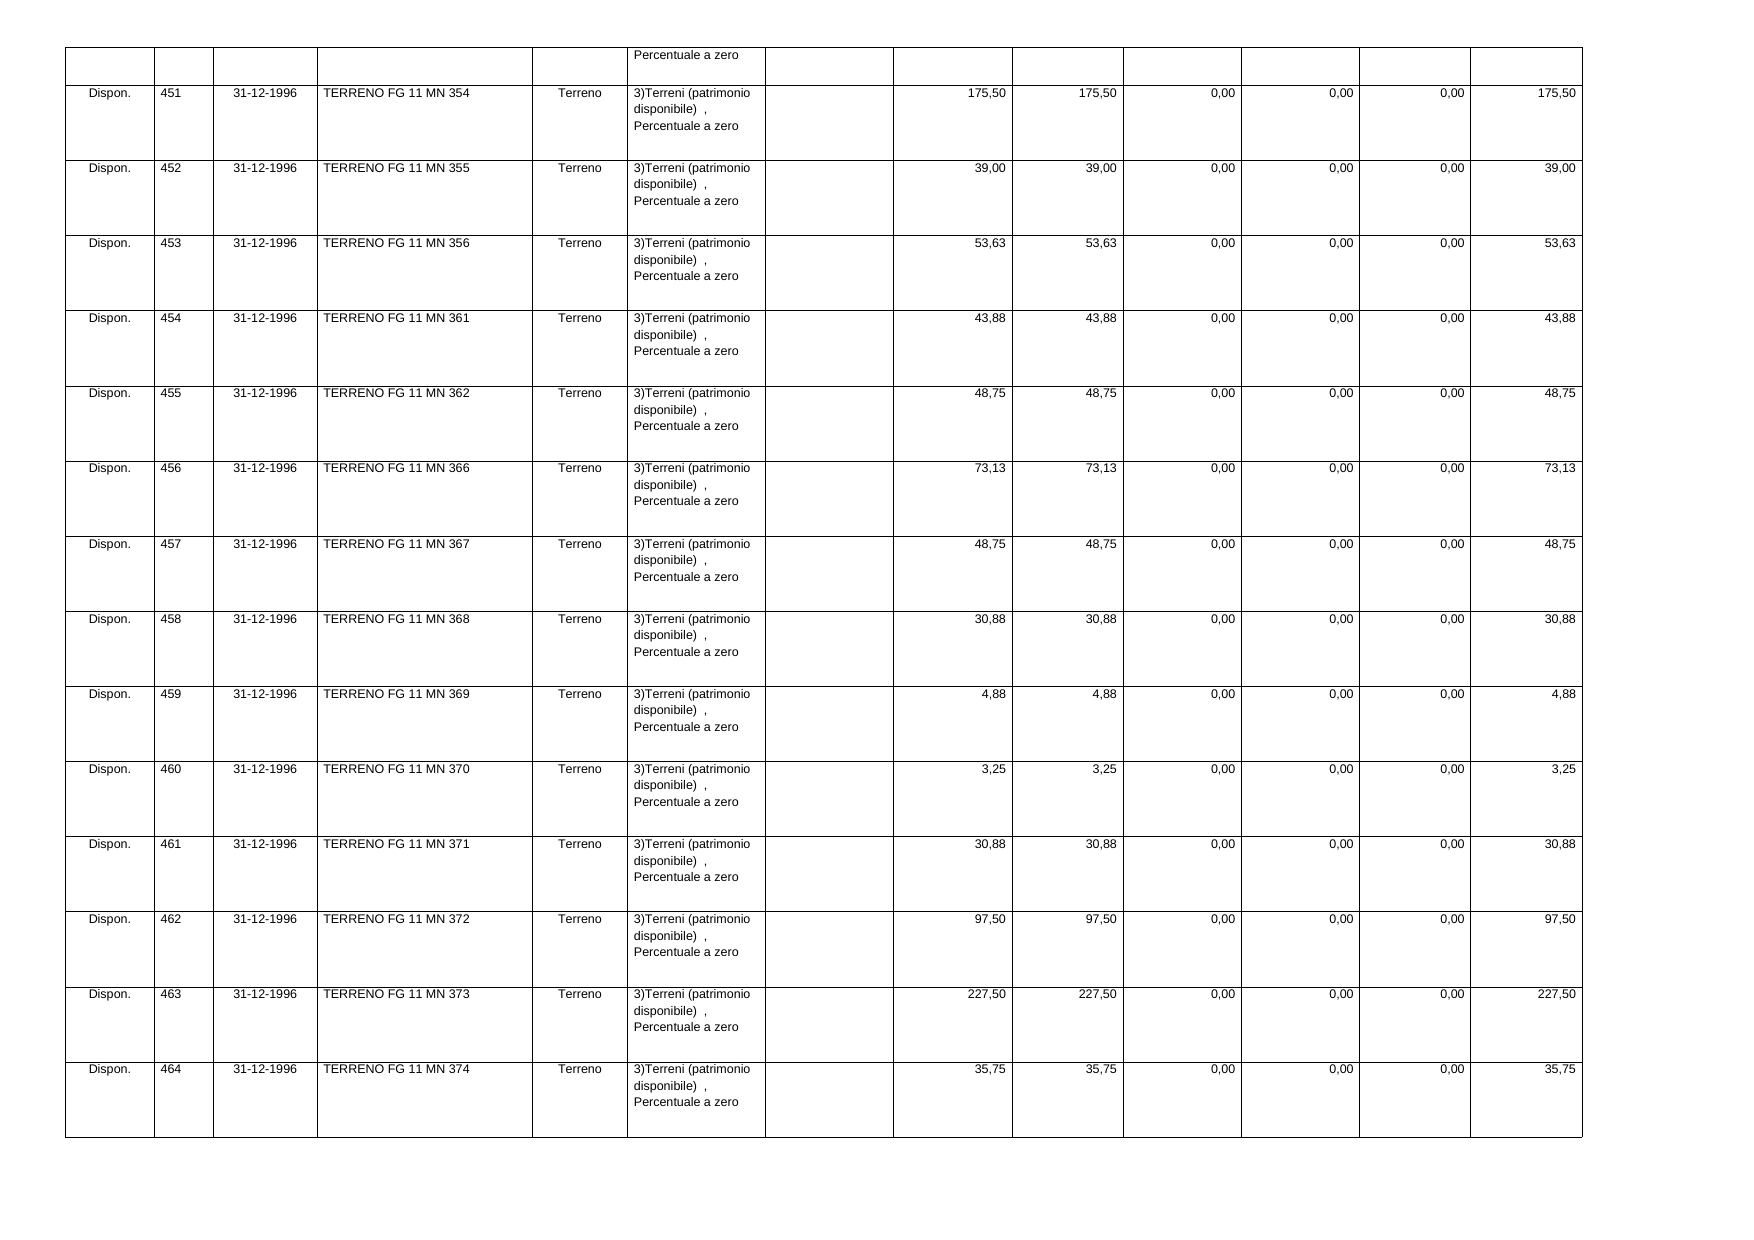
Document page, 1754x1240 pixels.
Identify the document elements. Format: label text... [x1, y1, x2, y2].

table_cell TERRENO FG 11 MN 361 [318, 311, 532, 386]
table_cell 73,13 [1471, 462, 1582, 536]
table_cell Dispon. [66, 612, 154, 686]
table_cell Terreno [533, 161, 627, 235]
table_cell TERRENO FG 11 MN 354 [318, 86, 532, 160]
table_cell 73,13 [1013, 462, 1123, 536]
table_cell Terreno [533, 311, 627, 386]
table_cell [1360, 48, 1470, 85]
table_cell [155, 48, 213, 85]
table_cell TERRENO FG 11 MN 356 [318, 236, 532, 310]
table_cell 30,88 [894, 612, 1012, 686]
table_cell 0,00 [1360, 161, 1470, 235]
table_cell 0,00 [1242, 687, 1359, 761]
table_cell 48,75 [894, 387, 1012, 461]
table_cell 31-12-1996 [214, 236, 317, 310]
table_cell 0,00 [1360, 1063, 1470, 1137]
table_cell 0,00 [1124, 537, 1241, 611]
table_cell Dispon. [66, 687, 154, 761]
table_cell [533, 48, 627, 85]
table_cell Percentuale a zero [628, 48, 765, 85]
table_cell 454 [155, 311, 213, 386]
table_cell [1124, 48, 1241, 85]
table_cell 227,50 [1013, 988, 1123, 1061]
table_cell 31-12-1996 [214, 537, 317, 611]
table_cell [766, 387, 893, 461]
table_cell 31-12-1996 [214, 86, 317, 160]
table_cell 3)Terreni (patrimonio disponibile) , Percentuale a zero [628, 537, 765, 611]
table_cell 3)Terreni (patrimonio disponibile) , Percentuale a zero [628, 1063, 765, 1137]
table_cell 31-12-1996 [214, 988, 317, 1061]
table_cell 0,00 [1360, 236, 1470, 310]
table_cell [766, 462, 893, 536]
table_cell 31-12-1996 [214, 462, 317, 536]
table_cell TERRENO FG 11 MN 373 [318, 988, 532, 1061]
table_cell 97,50 [1471, 912, 1582, 986]
table_cell Dispon. [66, 387, 154, 461]
table_cell Terreno [533, 1063, 627, 1137]
table_cell 48,75 [894, 537, 1012, 611]
table_cell TERRENO FG 11 MN 366 [318, 462, 532, 536]
table_cell 0,00 [1124, 762, 1241, 836]
table_cell 0,00 [1242, 236, 1359, 310]
table_cell 31-12-1996 [214, 387, 317, 461]
table_cell TERRENO FG 11 MN 355 [318, 161, 532, 235]
table_cell 35,75 [1471, 1063, 1582, 1137]
table_cell 227,50 [894, 988, 1012, 1061]
table_cell 39,00 [894, 161, 1012, 235]
table_cell TERRENO FG 11 MN 367 [318, 537, 532, 611]
table_cell 0,00 [1360, 762, 1470, 836]
table_cell 0,00 [1242, 912, 1359, 986]
table_cell 4,88 [1471, 687, 1582, 761]
table_cell 0,00 [1242, 462, 1359, 536]
table_cell 31-12-1996 [214, 912, 317, 986]
table_cell 3)Terreni (patrimonio disponibile) , Percentuale a zero [628, 762, 765, 836]
table_cell 0,00 [1124, 1063, 1241, 1137]
table_cell Dispon. [66, 762, 154, 836]
table_cell 0,00 [1360, 387, 1470, 461]
table_cell [318, 48, 532, 85]
table_cell 462 [155, 912, 213, 986]
table_cell 0,00 [1360, 612, 1470, 686]
table_cell Terreno [533, 762, 627, 836]
table_cell Terreno [533, 612, 627, 686]
table_cell 175,50 [1471, 86, 1582, 160]
table_cell Terreno [533, 387, 627, 461]
table_cell 0,00 [1360, 311, 1470, 386]
table_cell Dispon. [66, 236, 154, 310]
table_cell 0,00 [1124, 387, 1241, 461]
table_cell 0,00 [1242, 612, 1359, 686]
table_cell Terreno [533, 912, 627, 986]
table_cell Terreno [533, 86, 627, 160]
table_cell 0,00 [1242, 387, 1359, 461]
table_cell 97,50 [1013, 912, 1123, 986]
table_cell 31-12-1996 [214, 161, 317, 235]
table_cell 48,75 [1471, 537, 1582, 611]
table_cell 73,13 [894, 462, 1012, 536]
table_cell Terreno [533, 687, 627, 761]
table_cell 3)Terreni (patrimonio disponibile) , Percentuale a zero [628, 86, 765, 160]
table_cell 0,00 [1360, 837, 1470, 911]
table_cell 458 [155, 612, 213, 686]
table_cell 3)Terreni (patrimonio disponibile) , Percentuale a zero [628, 462, 765, 536]
table_cell [766, 48, 893, 85]
table_cell 0,00 [1124, 912, 1241, 986]
table_cell Dispon. [66, 462, 154, 536]
table_cell 0,00 [1360, 537, 1470, 611]
table_cell TERRENO FG 11 MN 369 [318, 687, 532, 761]
table_cell [766, 236, 893, 310]
table_cell [1013, 48, 1123, 85]
table_cell 31-12-1996 [214, 837, 317, 911]
table_cell 3)Terreni (patrimonio disponibile) , Percentuale a zero [628, 837, 765, 911]
table_cell 31-12-1996 [214, 311, 317, 386]
table_cell 31-12-1996 [214, 762, 317, 836]
table_cell 31-12-1996 [214, 612, 317, 686]
table_cell 35,75 [1013, 1063, 1123, 1137]
table_cell 4,88 [1013, 687, 1123, 761]
table_cell 0,00 [1242, 762, 1359, 836]
table_cell 43,88 [894, 311, 1012, 386]
table_cell 3,25 [1471, 762, 1582, 836]
table_cell [766, 612, 893, 686]
table_cell 31-12-1996 [214, 687, 317, 761]
table_cell 3)Terreni (patrimonio disponibile) , Percentuale a zero [628, 161, 765, 235]
table_cell 0,00 [1242, 1063, 1359, 1137]
table_cell Terreno [533, 462, 627, 536]
table_cell Dispon. [66, 311, 154, 386]
table_cell 452 [155, 161, 213, 235]
table_cell 3)Terreni (patrimonio disponibile) , Percentuale a zero [628, 311, 765, 386]
table_cell 53,63 [1471, 236, 1582, 310]
table_cell 31-12-1996 [214, 1063, 317, 1137]
table_cell 460 [155, 762, 213, 836]
table_cell 3,25 [1013, 762, 1123, 836]
table_cell TERRENO FG 11 MN 371 [318, 837, 532, 911]
table_cell 0,00 [1360, 988, 1470, 1061]
table_cell 0,00 [1124, 311, 1241, 386]
table_cell 453 [155, 236, 213, 310]
table_cell 30,88 [1471, 612, 1582, 686]
table_cell 464 [155, 1063, 213, 1137]
table_cell 459 [155, 687, 213, 761]
table_cell TERRENO FG 11 MN 374 [318, 1063, 532, 1137]
table_cell 30,88 [1013, 612, 1123, 686]
table_cell [766, 1063, 893, 1137]
table_cell 30,88 [1013, 837, 1123, 911]
table_cell 3)Terreni (patrimonio disponibile) , Percentuale a zero [628, 236, 765, 310]
table_cell 3,25 [894, 762, 1012, 836]
table_cell Terreno [533, 988, 627, 1061]
table_cell 53,63 [1013, 236, 1123, 310]
table_cell Dispon. [66, 86, 154, 160]
table_cell 0,00 [1124, 612, 1241, 686]
table_cell 3)Terreni (patrimonio disponibile) , Percentuale a zero [628, 387, 765, 461]
table_cell Terreno [533, 537, 627, 611]
table_cell 97,50 [894, 912, 1012, 986]
table_cell 456 [155, 462, 213, 536]
table_cell Dispon. [66, 988, 154, 1061]
table_cell Dispon. [66, 837, 154, 911]
table_cell 0,00 [1242, 161, 1359, 235]
table_cell 39,00 [1013, 161, 1123, 235]
table_cell 0,00 [1242, 537, 1359, 611]
table_cell 0,00 [1124, 236, 1241, 310]
table_cell 461 [155, 837, 213, 911]
table_cell 0,00 [1124, 837, 1241, 911]
table_cell [766, 988, 893, 1061]
table_cell Dispon. [66, 537, 154, 611]
table_cell [766, 687, 893, 761]
table_cell 53,63 [894, 236, 1012, 310]
table_cell 43,88 [1471, 311, 1582, 386]
table_cell 30,88 [1471, 837, 1582, 911]
table_cell 457 [155, 537, 213, 611]
table_cell 0,00 [1242, 988, 1359, 1061]
table_cell 451 [155, 86, 213, 160]
table_cell 0,00 [1242, 86, 1359, 160]
table_cell 39,00 [1471, 161, 1582, 235]
table_cell 35,75 [894, 1063, 1012, 1137]
table_cell 48,75 [1471, 387, 1582, 461]
table_cell [766, 762, 893, 836]
table_cell 48,75 [1013, 387, 1123, 461]
table_cell Dispon. [66, 912, 154, 986]
table_cell [766, 837, 893, 911]
table_cell 30,88 [894, 837, 1012, 911]
table_cell [1471, 48, 1582, 85]
table_cell 0,00 [1124, 86, 1241, 160]
table_cell 48,75 [1013, 537, 1123, 611]
table_cell 0,00 [1360, 86, 1470, 160]
table_cell [894, 48, 1012, 85]
table_cell 175,50 [894, 86, 1012, 160]
table_cell 43,88 [1013, 311, 1123, 386]
table_cell [766, 537, 893, 611]
table_cell TERRENO FG 11 MN 368 [318, 612, 532, 686]
table_cell 0,00 [1242, 311, 1359, 386]
table_cell Terreno [533, 837, 627, 911]
table_cell Terreno [533, 236, 627, 310]
table_cell 0,00 [1360, 687, 1470, 761]
table_cell [766, 912, 893, 986]
table_cell 3)Terreni (patrimonio disponibile) , Percentuale a zero [628, 612, 765, 686]
table_cell 455 [155, 387, 213, 461]
table_cell [766, 161, 893, 235]
table_cell 3)Terreni (patrimonio disponibile) , Percentuale a zero [628, 912, 765, 986]
table_cell 4,88 [894, 687, 1012, 761]
table_cell Dispon. [66, 161, 154, 235]
table_cell 0,00 [1124, 161, 1241, 235]
table_cell 0,00 [1124, 462, 1241, 536]
table_cell Dispon. [66, 1063, 154, 1137]
table_cell 463 [155, 988, 213, 1061]
table_cell 227,50 [1471, 988, 1582, 1061]
table_cell 0,00 [1124, 988, 1241, 1061]
table_cell TERRENO FG 11 MN 372 [318, 912, 532, 986]
table_cell 175,50 [1013, 86, 1123, 160]
table_cell 3)Terreni (patrimonio disponibile) , Percentuale a zero [628, 687, 765, 761]
table_cell [66, 48, 154, 85]
table_cell 3)Terreni (patrimonio disponibile) , Percentuale a zero [628, 988, 765, 1061]
table_cell [1242, 48, 1359, 85]
table_cell [766, 86, 893, 160]
table_cell 0,00 [1124, 687, 1241, 761]
table_cell [766, 311, 893, 386]
table_cell TERRENO FG 11 MN 370 [318, 762, 532, 836]
table_cell 0,00 [1242, 837, 1359, 911]
table_cell 0,00 [1360, 912, 1470, 986]
table_cell 0,00 [1360, 462, 1470, 536]
table_cell [214, 48, 317, 85]
table_cell TERRENO FG 11 MN 362 [318, 387, 532, 461]
